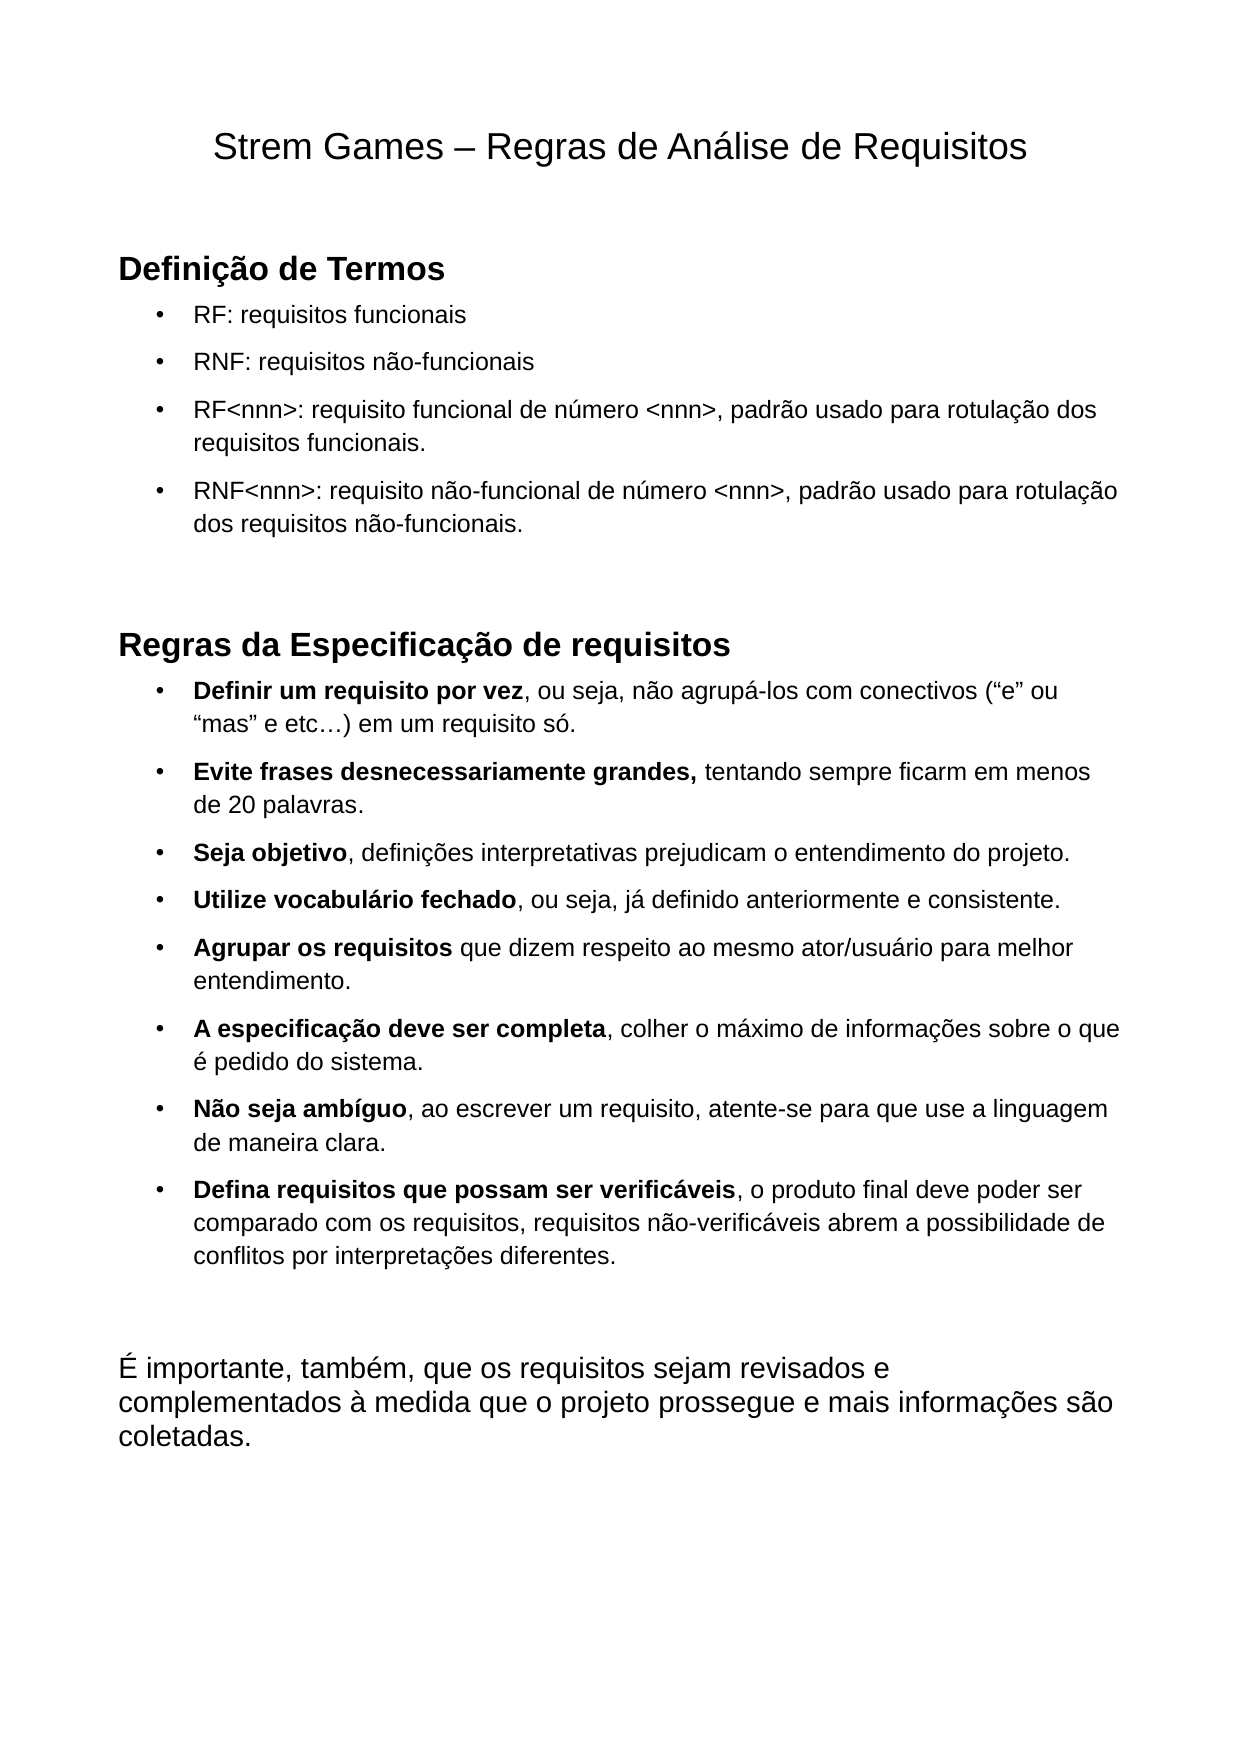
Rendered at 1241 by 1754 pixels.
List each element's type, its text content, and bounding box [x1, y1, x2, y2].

list Agrupar os requisitos que dizem respeito ao mesmo ator/usuário para melhor entendimento. [156, 933, 1122, 995]
list Defina requisitos que possam ser verificáveis, o produto final deve poder ser comparado com os requisitos, requisitos não-verificáveis abrem a possibilidade de conflitos por interpretações diferentes. [156, 1175, 1122, 1270]
list RNF<nnn>: requisito não-funcional de número <nnn>, padrão usado para rotulação dos requisitos não-funcionais. [156, 476, 1122, 538]
list RNF: requisitos não-funcionais [156, 347, 1122, 376]
subtitle Definição de Termos [118, 248, 1122, 287]
list Não seja ambíguo, ao escrever um requisito, atente-se para que use a linguagem de maneira clara. [156, 1094, 1122, 1156]
list RF<nnn>: requisito funcional de número <nnn>, padrão usado para rotulação dos requisitos funcionais. [156, 395, 1122, 457]
list Definir um requisito por vez, ou seja, não agrupá-los com conectivos (“e” ou “mas” e etc…) em um requisito só. [156, 676, 1122, 738]
list A especificação deve ser completa, colher o máximo de informações sobre o que é pedido do sistema. [156, 1014, 1122, 1076]
subtitle É importante, também, que os requisitos sejam revisados e complementados à medida que o projeto prossegue e mais informações são coletadas. [118, 1351, 1122, 1452]
subtitle Regras da Especificação de requisitos [118, 625, 1122, 663]
list RF: requisitos funcionais [156, 299, 1122, 328]
list Evite frases desnecessariamente grandes, tentando sempre ficarm em menos de 20 palavras. [156, 757, 1122, 819]
list Seja objetivo, definições interpretativas prejudicam o entendimento do projeto. [156, 837, 1122, 866]
list Utilize vocabulário fechado, ou seja, já definido anteriormente e consistente. [156, 885, 1122, 914]
subtitle Strem Games – Regras de Análise de Requisitos [118, 124, 1122, 167]
